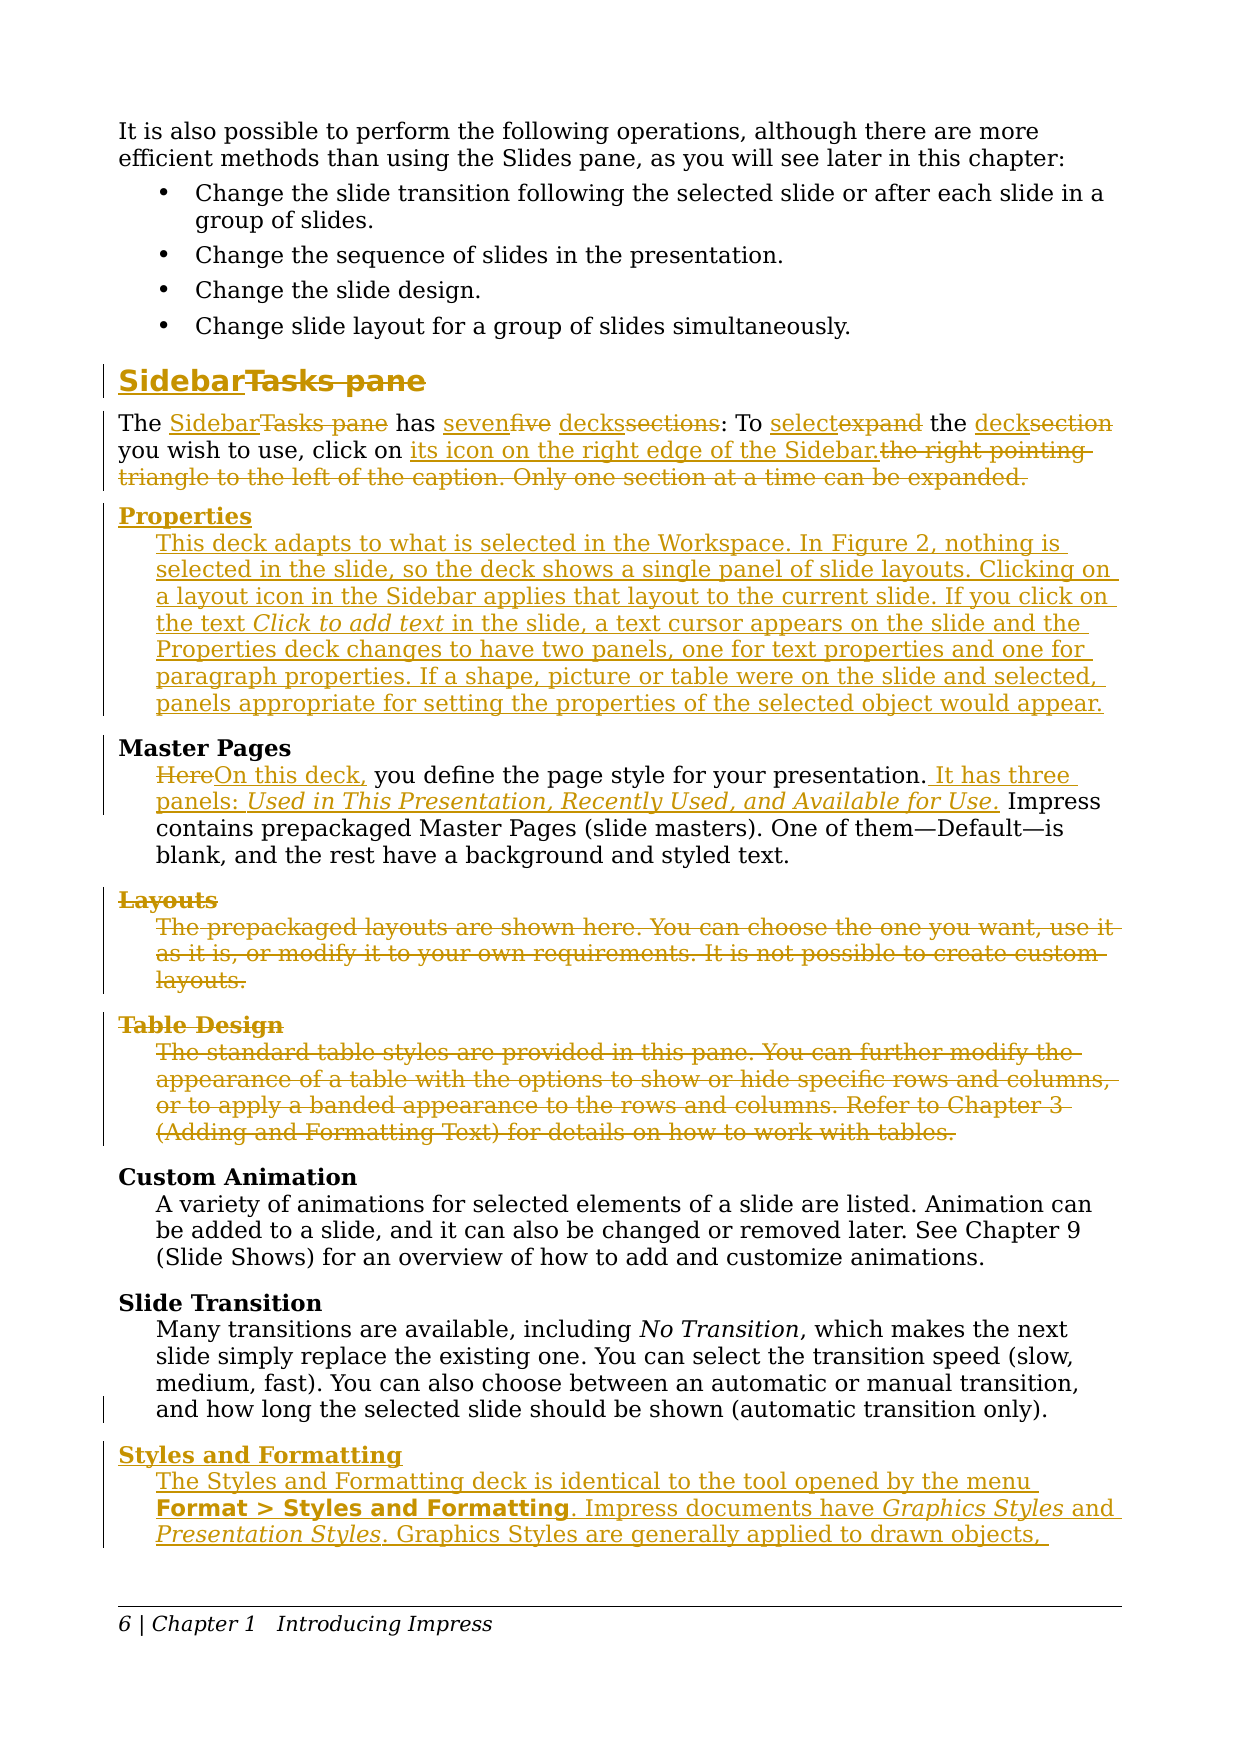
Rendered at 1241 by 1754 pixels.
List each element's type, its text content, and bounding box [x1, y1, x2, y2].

text Many transitions are available, including No Transition, which makes the next slide simply replace the existing one. You can select the transition speed (slow, medium, fast). You can also choose between an automatic or manual transition, and how long the selected slide should be shown (automatic transition only). [156, 1316, 1122, 1423]
text Custom Animation [118, 1164, 1122, 1191]
text Styles and Formatting [118, 1441, 1122, 1468]
text This deck adapts to what is selected in the Workspace. In Figure 2, nothing is selected in the slide, so the deck shows a single panel of slide layouts. Clicking on a layout icon in the Sidebar applies that layout to the current slide. If you click on the text Click to add text in the slide, a text cursor appears on the slide and the Properties deck changes to have two panels, one for text properties and one for paragraph properties. If a shape, picture or table were on the slide and selected, panels appropriate for setting the properties of the selected object would appear. [156, 530, 1122, 716]
list Change the sequence of slides in the presentation. [156, 240, 1122, 269]
text Master Pages [118, 735, 1122, 762]
subtitle Sidebar [118, 364, 1122, 398]
list Change the slide design. [156, 275, 1122, 304]
text A variety of animations for selected elements of a slide are listed. Animation can be added to a slide, and it can also be changed or removed later. See Chapter 9 (Slide Shows) for an overview of how to add and customize animations. [156, 1191, 1122, 1271]
list The Sidebar has seven decks: To select the deck you wish to use, click on its icon on the right edge of the Sidebar. [118, 411, 1122, 491]
list It is also possible to perform the following operations, although there are more efficient methods than using the Slides pane, as you will see later in this chapter: [118, 118, 1122, 171]
list Change slide layout for a group of slides simultaneously. [156, 311, 1122, 340]
text On this deck, you define the page style for your presentation. It has three panels: Used in This Presentation, Recently Used, and Available for Use. Impress contains prepackaged Master Pages (slide masters). One of them—Default—is blank, and the rest have a background and styled text. [156, 762, 1122, 868]
text Presentation Styles. Graphics Styles are generally applied to drawn objects, [156, 1519, 1122, 1548]
list Change the slide transition following the selected slide or after each slide in a group of slides. [156, 178, 1122, 234]
text The Styles and Formatting deck is identical to the tool opened by the menu Format > Styles and Formatting. Impress documents have Graphics Styles and [156, 1468, 1122, 1518]
text Properties [118, 503, 1122, 530]
text Slide Transition [118, 1289, 1122, 1316]
